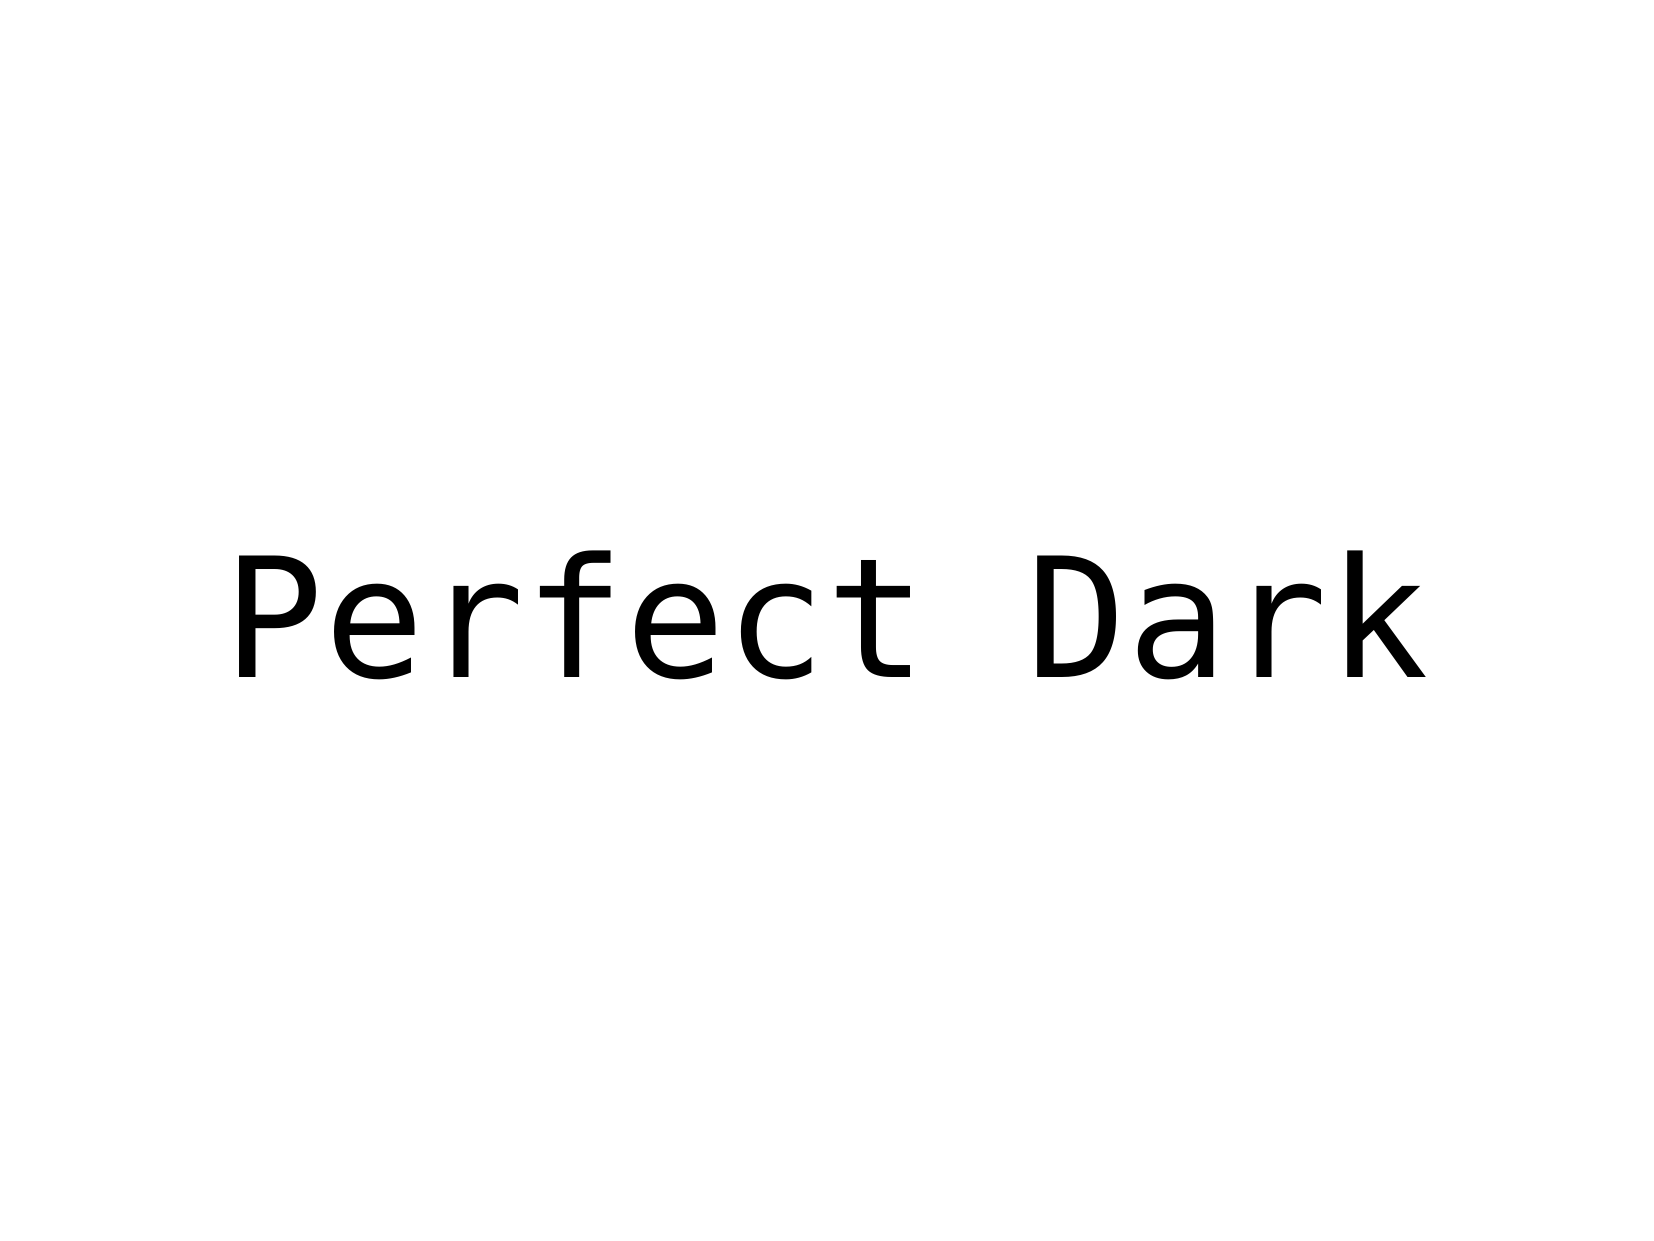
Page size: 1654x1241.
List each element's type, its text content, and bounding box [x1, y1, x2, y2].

title Perfect Dark [82, 523, 1571, 718]
